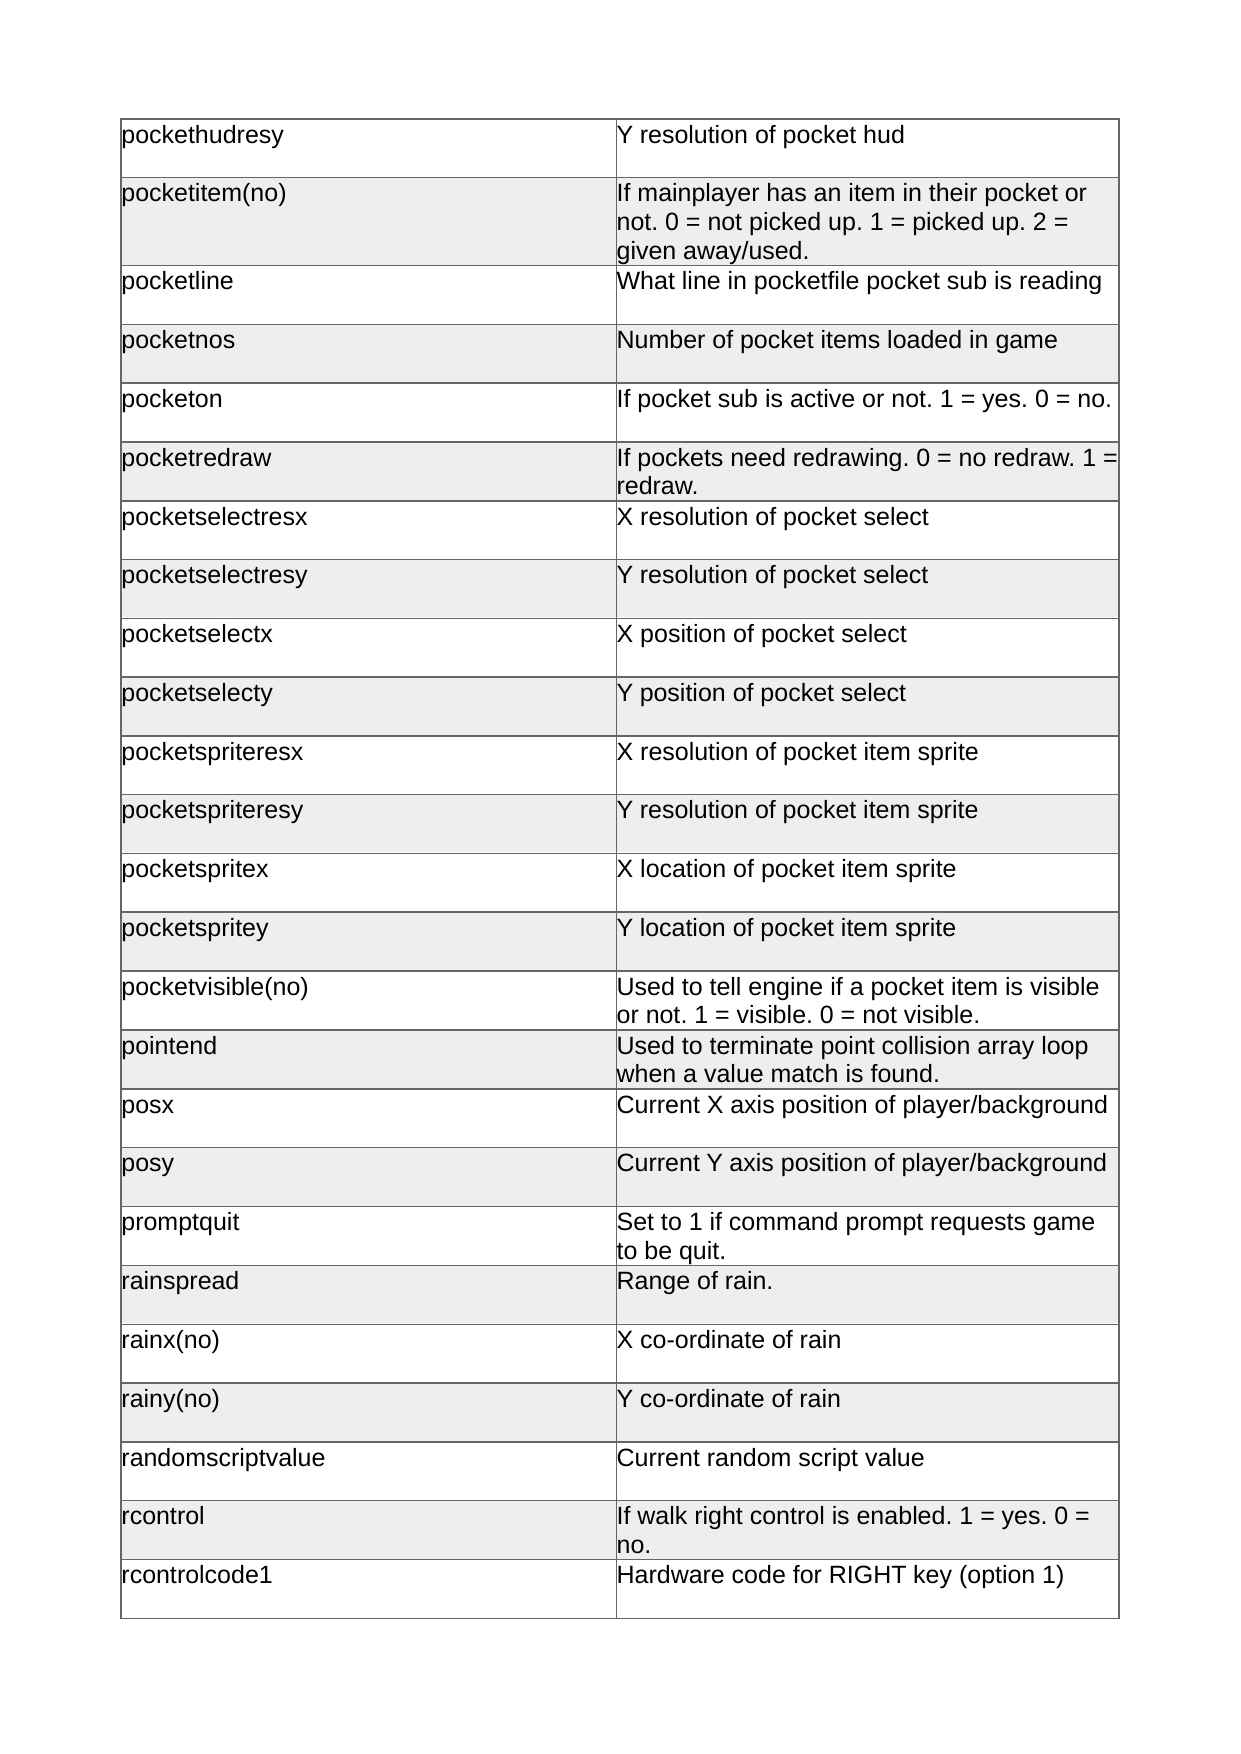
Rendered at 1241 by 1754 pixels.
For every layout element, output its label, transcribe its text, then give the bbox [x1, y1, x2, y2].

table_cell pocketselecty [122, 678, 616, 735]
table_cell pocketselectx [122, 619, 616, 676]
table_cell Range of rain. [617, 1266, 1118, 1323]
table_cell Set to 1 if command prompt requests game to be quit. [617, 1207, 1118, 1265]
table_cell pocketselectresx [122, 502, 616, 559]
table_cell Number of pocket items loaded in game [617, 325, 1118, 382]
table_cell Y resolution of pocket select [617, 560, 1118, 617]
table_cell Current X axis position of player/background [617, 1090, 1118, 1147]
table_cell Y resolution of pocket hud [617, 120, 1118, 177]
table_cell pocketline [122, 266, 616, 323]
table_cell X position of pocket select [617, 619, 1118, 676]
table_cell pocketitem(no) [122, 178, 616, 265]
table_cell If walk right control is enabled. 1 = yes. 0 = no. [617, 1501, 1118, 1559]
table_cell pockethudresy [122, 120, 616, 177]
table_cell randomscriptvalue [122, 1443, 616, 1500]
table_cell pocketspritex [122, 854, 616, 911]
table_cell If pockets need redrawing. 0 = no redraw. 1 = redraw. [617, 443, 1118, 500]
table_cell What line in pocketfile pocket sub is reading [617, 266, 1118, 323]
table_cell Current random script value [617, 1443, 1118, 1500]
table_cell pocketspriteresx [122, 737, 616, 794]
table_cell pocketvisible(no) [122, 972, 616, 1029]
table_cell pointend [122, 1031, 616, 1088]
table_cell X resolution of pocket item sprite [617, 737, 1118, 794]
table_cell Y resolution of pocket item sprite [617, 795, 1118, 852]
table_cell pocketselectresy [122, 560, 616, 617]
table_cell promptquit [122, 1207, 616, 1265]
table_cell X location of pocket item sprite [617, 854, 1118, 911]
table_cell rainx(no) [122, 1325, 616, 1382]
table_cell Hardware code for RIGHT key (option 1) [617, 1560, 1118, 1617]
table_cell If pocket sub is active or not. 1 = yes. 0 = no. [617, 384, 1118, 441]
table_cell rcontrolcode1 [122, 1560, 616, 1617]
table_cell pocketspritey [122, 913, 616, 970]
table_cell pocketredraw [122, 443, 616, 500]
table_cell Used to tell engine if a pocket item is visible or not. 1 = visible. 0 = not visible. [617, 972, 1118, 1029]
table_cell X resolution of pocket select [617, 502, 1118, 559]
table_cell Used to terminate point collision array loop when a value match is found. [617, 1031, 1118, 1088]
table_cell pocketnos [122, 325, 616, 382]
table_cell posy [122, 1148, 616, 1206]
table_cell rainspread [122, 1266, 616, 1323]
table_cell rainy(no) [122, 1384, 616, 1441]
table_cell Current Y axis position of player/background [617, 1148, 1118, 1206]
table_cell Y co-ordinate of rain [617, 1384, 1118, 1441]
table_cell If mainplayer has an item in their pocket or not. 0 = not picked up. 1 = picked up. 2 = given away/used. [617, 178, 1118, 265]
table_cell pocketspriteresy [122, 795, 616, 852]
table_cell Y position of pocket select [617, 678, 1118, 735]
table_cell Y location of pocket item sprite [617, 913, 1118, 970]
table_cell X co-ordinate of rain [617, 1325, 1118, 1382]
table_cell pocketon [122, 384, 616, 441]
table_cell posx [122, 1090, 616, 1147]
table_cell rcontrol [122, 1501, 616, 1559]
